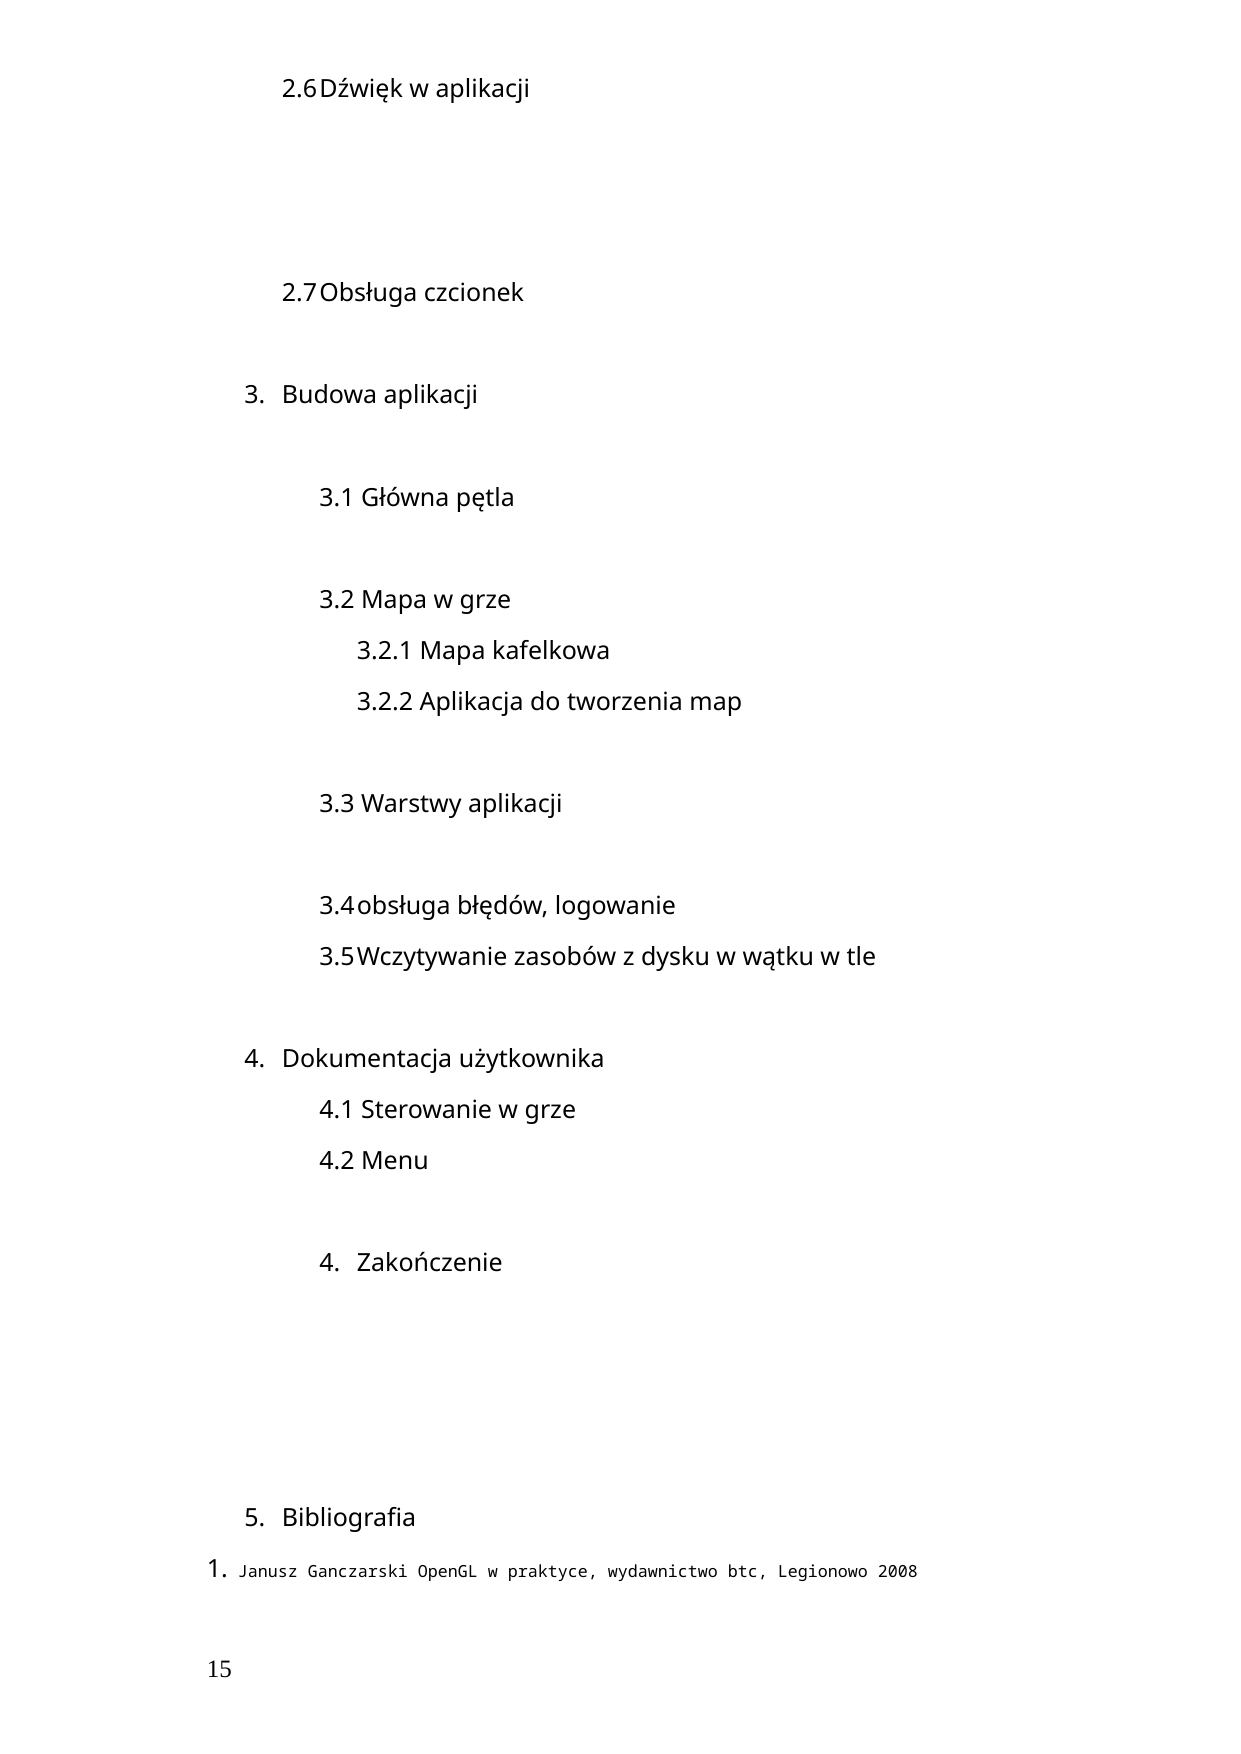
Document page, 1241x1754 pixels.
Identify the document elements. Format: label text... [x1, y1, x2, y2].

list Bibliografia [244, 1500, 1093, 1534]
list Zakończenie [319, 1245, 1093, 1279]
list obsługa błędów, logowanie [319, 887, 1093, 922]
list Obsługa czcionek [282, 275, 1093, 309]
list 3.3 Warstwy aplikacji [282, 785, 1093, 819]
text 1. Janusz Ganczarski OpenGL w praktyce, wydawnictwo btc, Legionowo 2008 [207, 1551, 1093, 1585]
list 3.1 Główna pętla [282, 479, 1093, 513]
list Dźwięk w aplikacji [282, 71, 1093, 105]
list Dokumentacja użytkownika [244, 1041, 1093, 1075]
list 4.2 Menu [282, 1143, 1093, 1177]
list 3.2.2 Aplikacja do tworzenia map [319, 683, 1093, 717]
list 3.2.1 Mapa kafelkowa [319, 632, 1093, 666]
list 3.2 Mapa w grze [282, 581, 1093, 615]
list 4.1 Sterowanie w grze [282, 1092, 1093, 1126]
list Budowa aplikacji [244, 377, 1093, 411]
list Wczytywanie zasobów z dysku w wątku w tle [319, 938, 1093, 973]
